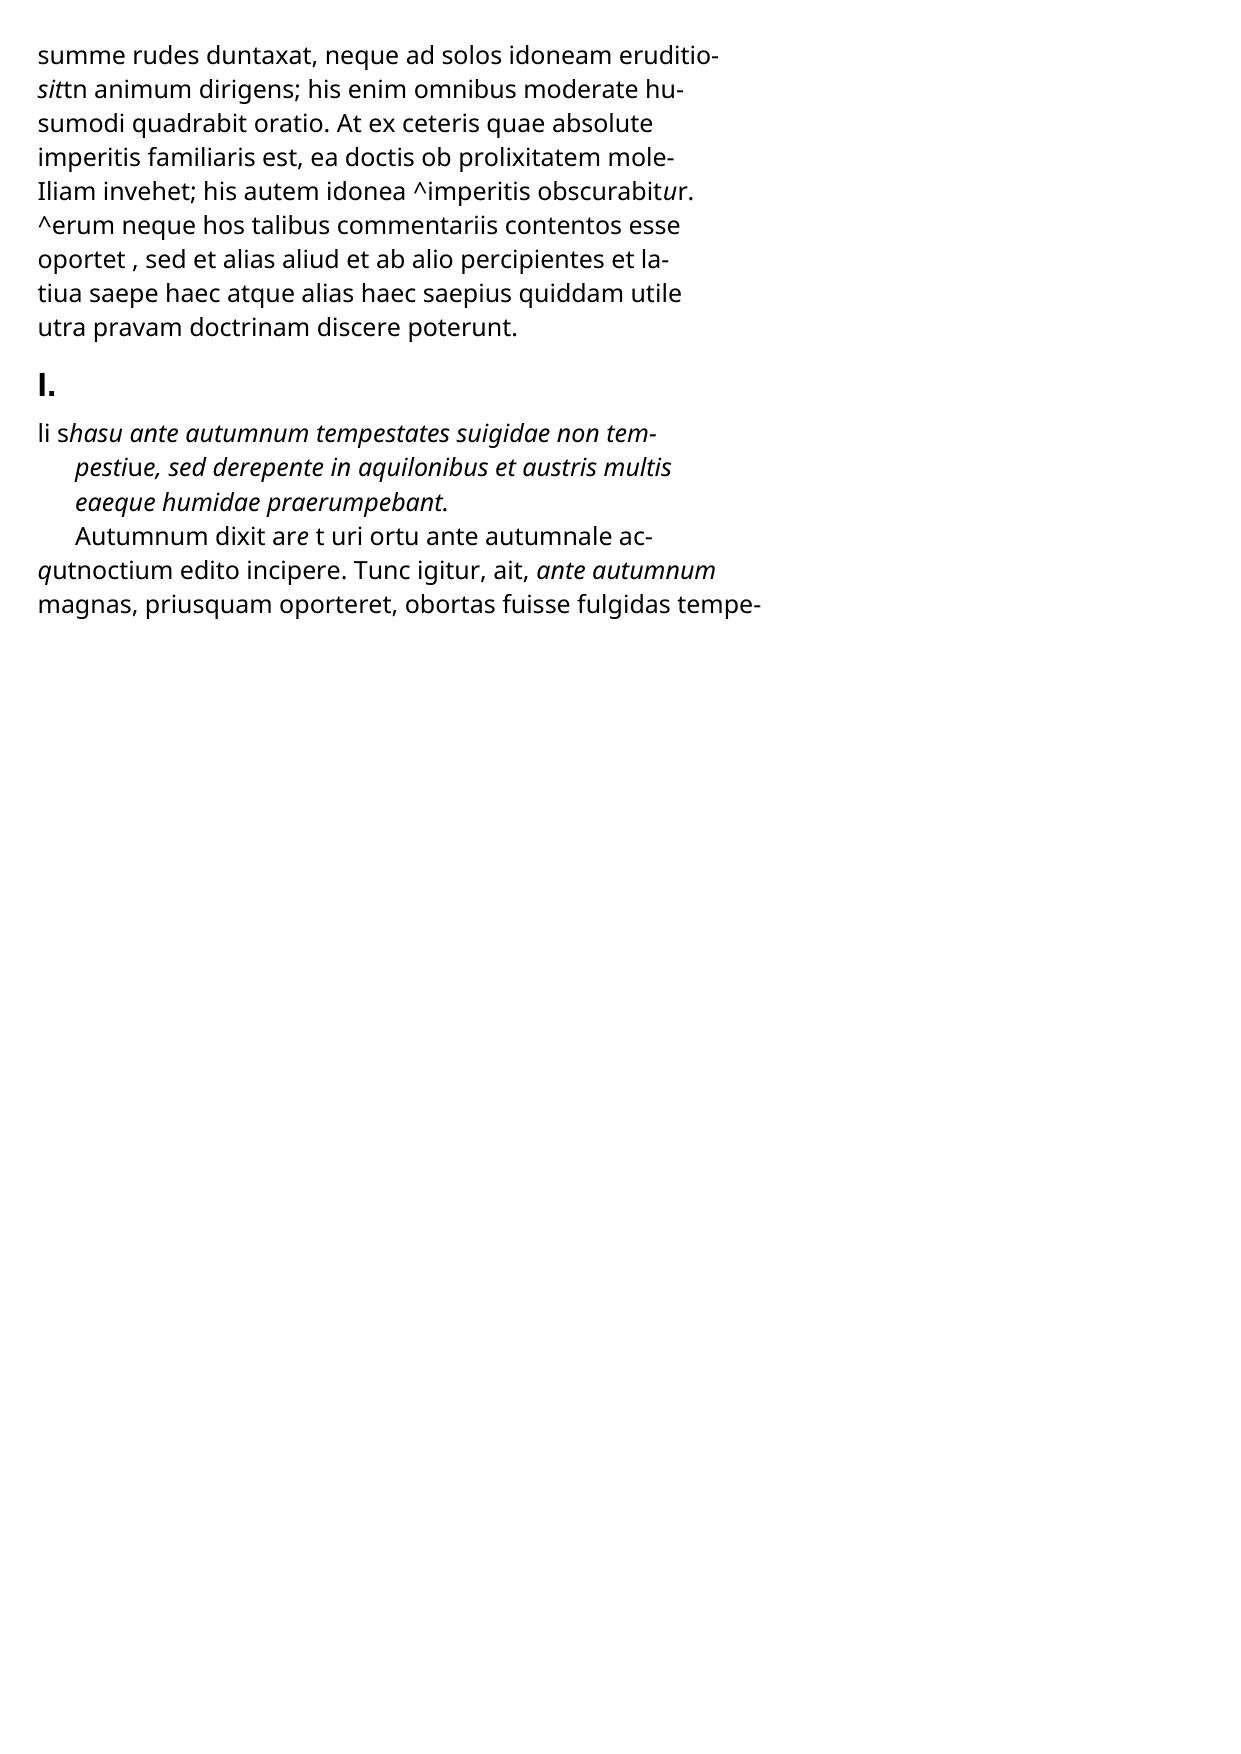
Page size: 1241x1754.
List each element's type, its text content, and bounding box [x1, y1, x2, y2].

subtitle I. [37, 365, 1203, 403]
text summe rudes duntaxat, neque ad solos idoneam eruditio- sittn animum dirigens; his enim omnibus moderate hu- sumodi quadrabit oratio. At ex ceteris quae absolute imperitis familiaris est, ea doctis ob prolixitatem mole- Iliam invehet; his autem idonea ^imperitis obscurabitur. ^erum neque hos talibus commentariis contentos esse oportet , sed et alias aliud et ab alio percipientes et la- tiua saepe haec atque alias haec saepius quiddam utile utra pravam doctrinam discere poterunt. [37, 37, 1203, 344]
text Autumnum dixit are t uri ortu ante autumnale ac- qutnoctium edito incipere. Tunc igitur, ait, ante autumnum magnas, priusquam oporteret, obortas fuisse fulgidas tempe- [37, 518, 1203, 620]
text li shasu ante autumnum tempestates suigidae non tem- pestiue, sed derepente in aquilonibus et austris multis eaeque humidae praerumpebant. [37, 416, 1203, 518]
